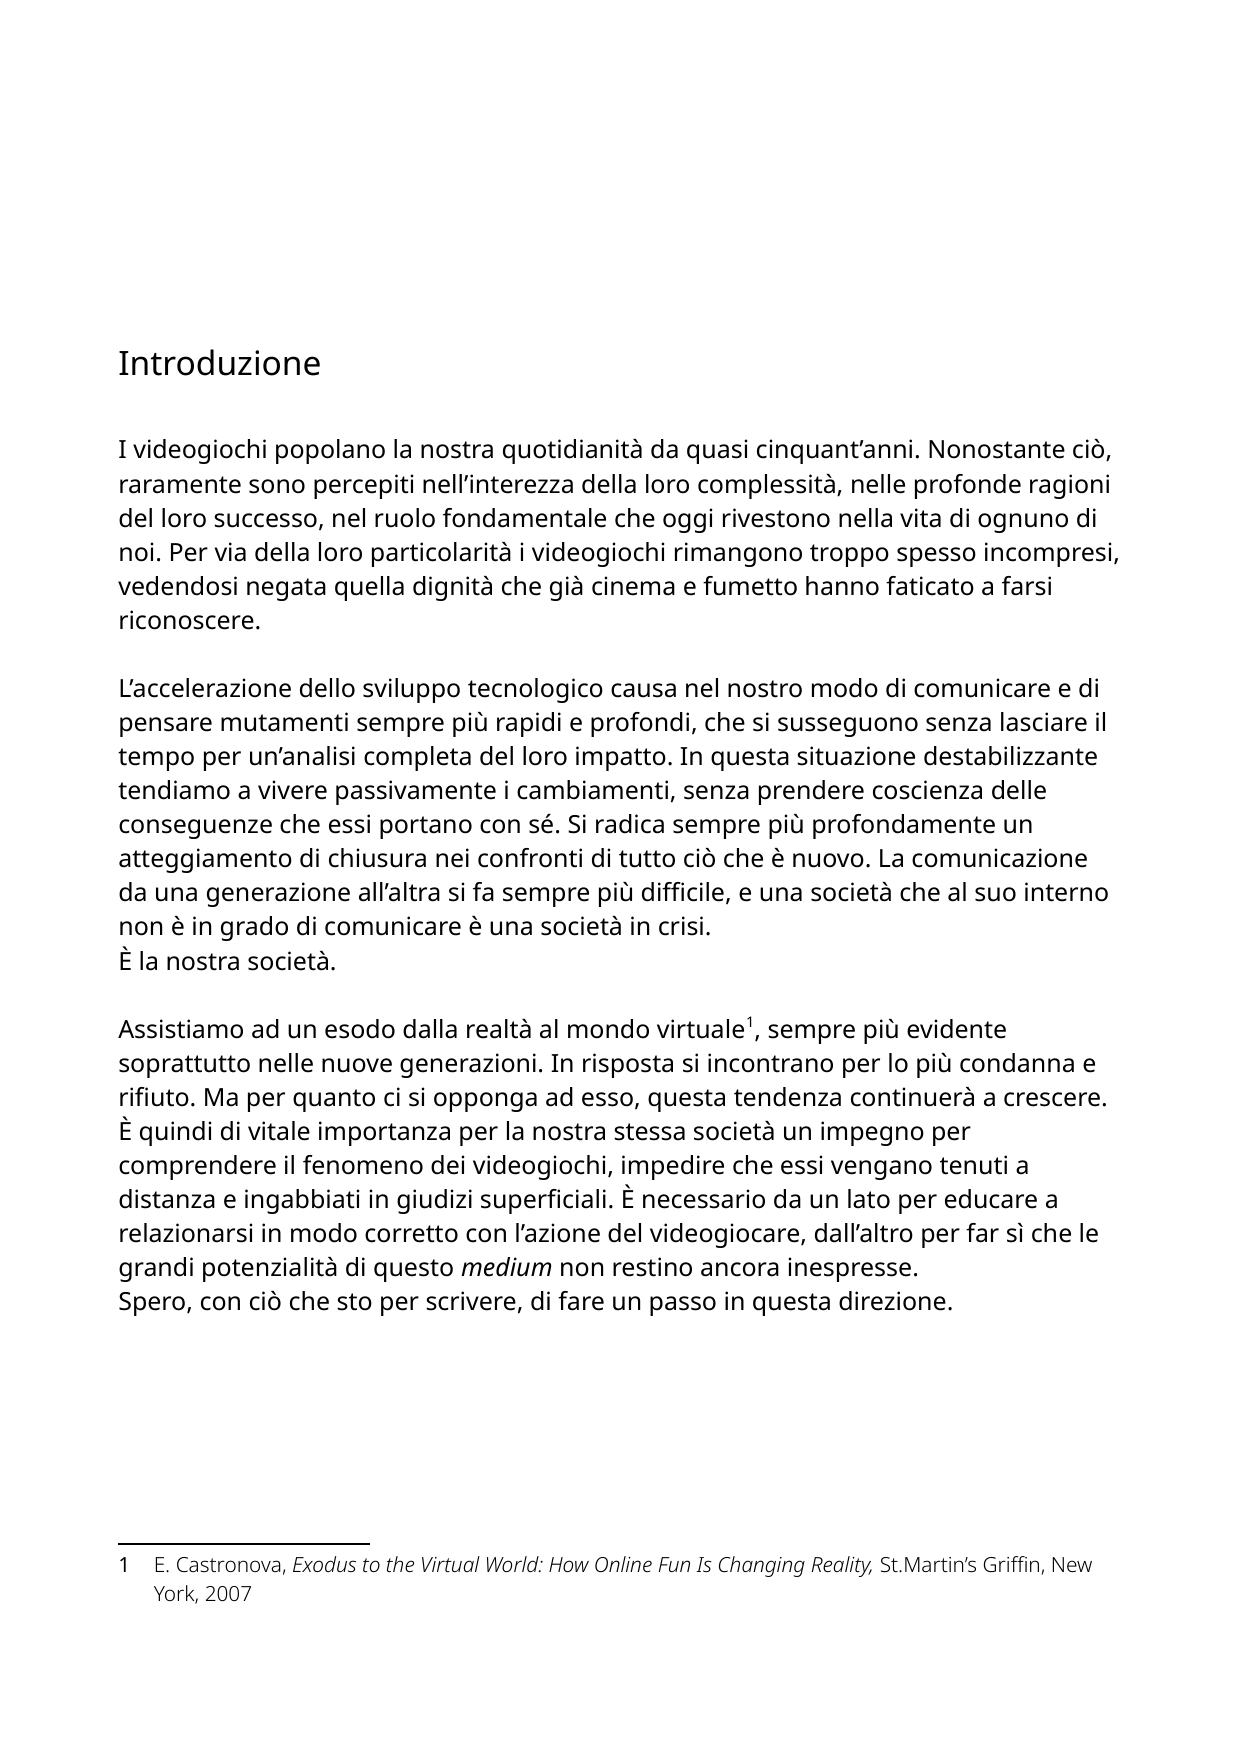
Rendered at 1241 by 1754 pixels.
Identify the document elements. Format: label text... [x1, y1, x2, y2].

text Assistiamo ad un esodo dalla realtà al mondo virtuale, sempre più evidente soprattutto nelle nuove generazioni. In risposta si incontrano per lo più condanna e rifiuto. Ma per quanto ci si opponga ad esso, questa tendenza continuerà a crescere. [118, 1011, 1122, 1113]
text L’accelerazione dello sviluppo tecnologico causa nel nostro modo di comunicare e di pensare mutamenti sempre più rapidi e profondi, che si susseguono senza lasciare il tempo per un’analisi completa del loro impatto. In questa situazione destabilizzante tendiamo a vivere passivamente i cambiamenti, senza prendere coscienza delle conseguenze che essi portano con sé. Si radica sempre più profondamente un atteggiamento di chiusura nei confronti di tutto ciò che è nuovo. La comunicazione da una generazione all’altra si fa sempre più difficile, e una società che al suo interno non è in grado di comunicare è una società in crisi. [118, 671, 1122, 943]
text E. Castronova, Exodus to the Virtual World: How Online Fun Is Changing Reality, St.Martin’s Griffin, New York, 2007 [118, 1551, 1122, 1607]
subtitle Introduzione [118, 340, 1122, 386]
text È quindi di vitale importanza per la nostra stessa società un impegno per comprendere il fenomeno dei videogiochi, impedire che essi vengano tenuti a distanza e ingabbiati in giudizi superficiali. È necessario da un lato per educare a relazionarsi in modo corretto con l’azione del videogiocare, dall’altro per far sì che le grandi potenzialità di questo medium non restino ancora inespresse. [118, 1113, 1122, 1284]
text I videogiochi popolano la nostra quotidianità da quasi cinquant’anni. Nonostante ciò, raramente sono percepiti nell’interezza della loro complessità, nelle profonde ragioni del loro successo, nel ruolo fondamentale che oggi rivestono nella vita di ognuno di noi. Per via della loro particolarità i videogiochi rimangono troppo spesso incompresi, vedendosi negata quella dignità che già cinema e fumetto hanno faticato a farsi riconoscere. [118, 432, 1122, 637]
text È la nostra società. [118, 943, 1122, 977]
text Spero, con ciò che sto per scrivere, di fare un passo in questa direzione. [118, 1284, 1122, 1318]
